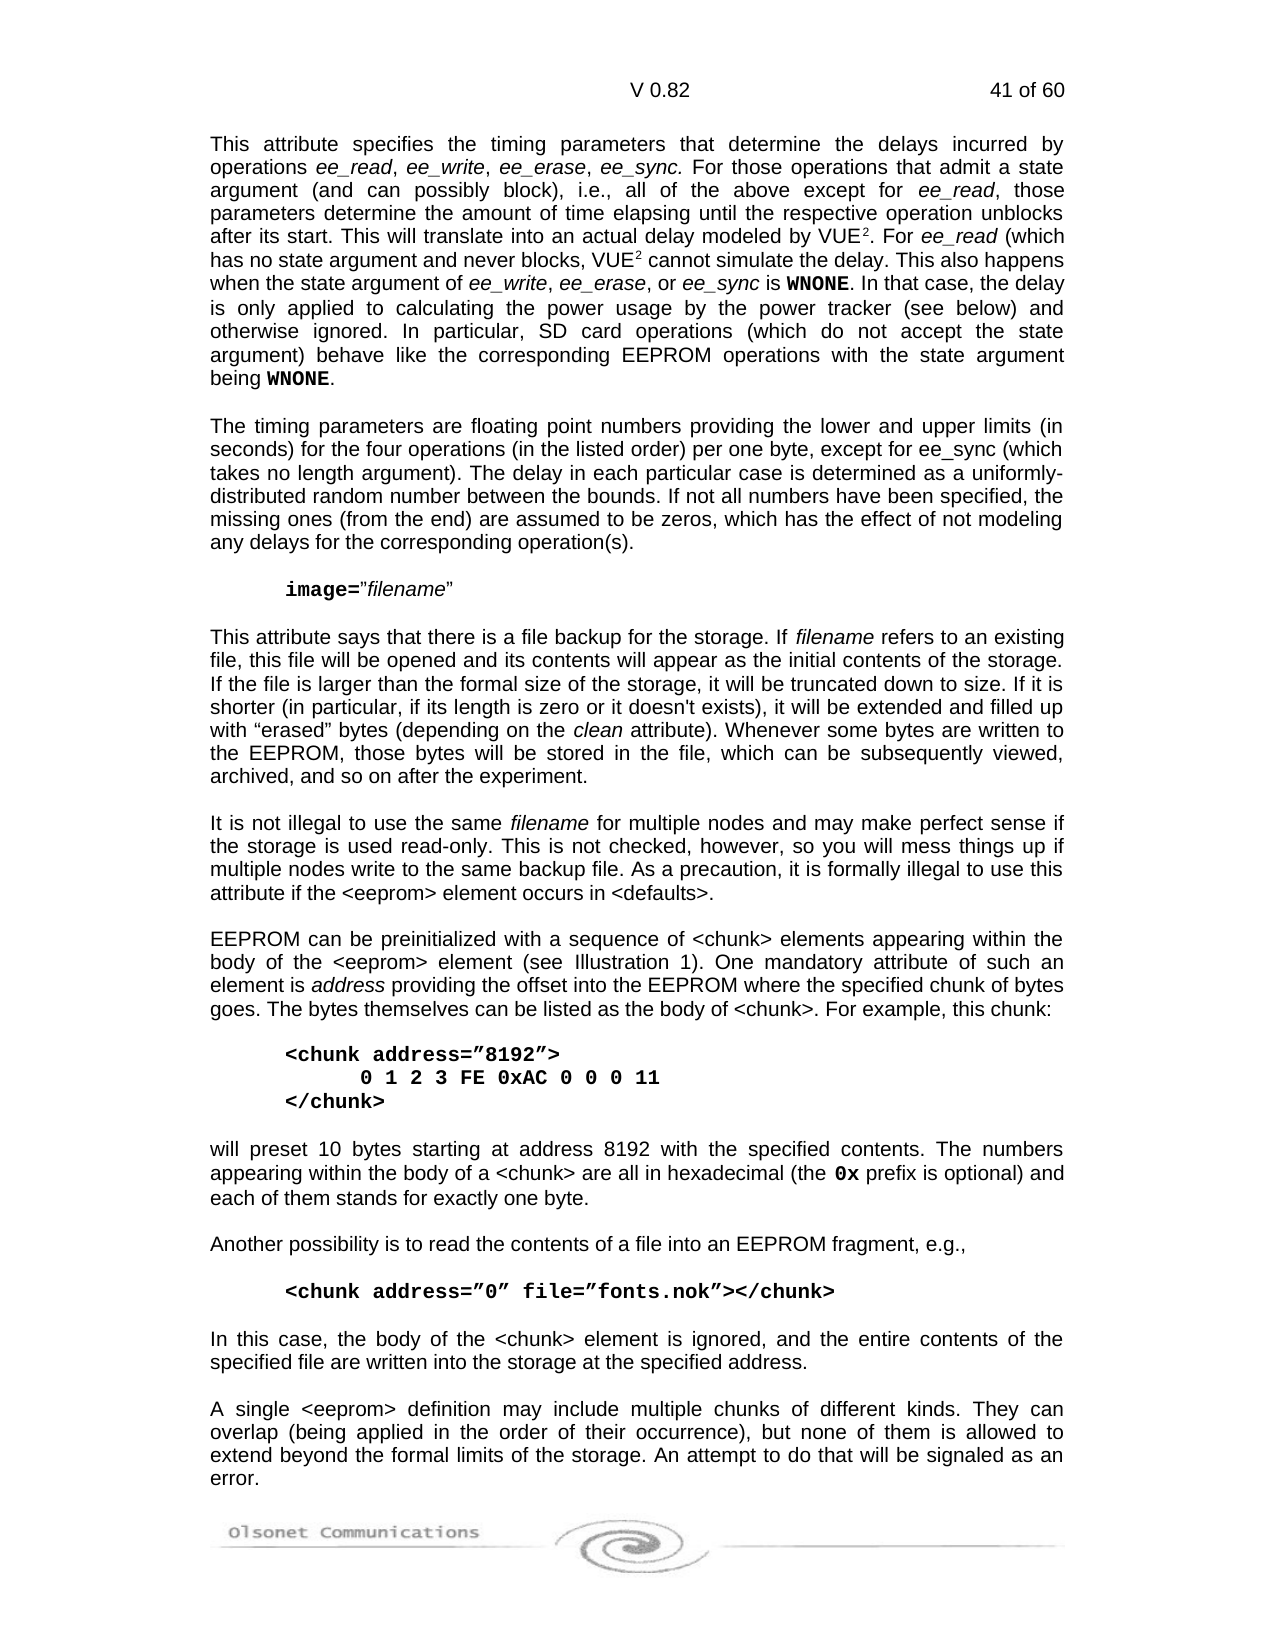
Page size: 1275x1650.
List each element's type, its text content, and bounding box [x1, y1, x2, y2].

text This attribute specifies the timing parameters that determine the delays incurred by operations ee_read, ee_write, ee_erase, ee_sync. For those operations that admit a state argument (and can possibly block), i.e., all of the above except for ee_read, those parameters determine the amount of time elapsing until the respective operation unblocks after its start. This will translate into an actual delay modeled by VUE2. For ee_read (which has no state argument and never blocks, VUE2 cannot simulate the delay. This also happens when the state argument of ee_write, ee_erase, or ee_sync is WNONE. In that case, the delay is only applied to calculating the power usage by the power tracker (see below) and otherwise ignored. In particular, SD card operations (which do not accept the state argument) behave like the corresponding EEPROM operations with the state argument being WNONE. [210, 132, 1065, 391]
text The timing parameters are floating point numbers providing the lower and upper limits (in seconds) for the four operations (in the listed order) per one byte, except for ee_sync (which takes no length argument). The delay in each particular case is determined as a uniformly-distributed random number between the bounds. If not all numbers have been specified, the missing ones (from the end) are assumed to be zeros, which has the effect of not modeling any delays for the corresponding operation(s). [210, 415, 1065, 554]
text will preset 10 bytes starting at address 8192 with the specified contents. The numbers appearing within the body of a <chunk> are all in hexadecimal (the 0x prefix is optional) and each of them stands for exactly one byte. [210, 1138, 1065, 1209]
text <chunk address=”0” file=”fonts.nok”></chunk> [210, 1279, 1065, 1304]
text It is not illegal to use the same filename for multiple nodes and may make perfect sense if the storage is used read-only. This is not checked, however, so you will mess things up if multiple nodes write to the same backup file. As a precaution, it is formally illegal to use this attribute if the <eeprom> element occurs in <defaults>. [210, 811, 1065, 904]
text In this case, the body of the <chunk> element is ignored, and the entire contents of the specified file are written into the storage at the specified address. [210, 1327, 1065, 1374]
text A single <eeprom> definition may include multiple chunks of different kinds. They can overlap (being applied in the order of their occurrence), but none of them is allowed to extend beyond the formal limits of the storage. An attempt to do that will be signaled as an error. [210, 1397, 1065, 1490]
text EEPROM can be preinitialized with a sequence of <chunk> elements appearing within the body of the <eeprom> element (see Illustration 1). One mandatory attribute of such an element is address providing the offset into the EEPROM where the specified chunk of bytes goes. The bytes themselves can be listed as the body of <chunk>. For example, this chunk: [210, 928, 1065, 1021]
text This attribute says that there is a file backup for the storage. If filename refers to an existing file, this file will be opened and its contents will appear as the initial contents of the storage. If the file is larger than the formal size of the storage, it will be truncated down to size. If it is shorter (in particular, if its length is zero or it doesn't exists), it will be extended and filled up with “erased” bytes (depending on the clean attribute). Whenever some bytes are written to the EEPROM, those bytes will be stored in the file, which can be subsequently viewed, archived, and so on after the experiment. [210, 626, 1065, 788]
text </chunk> [210, 1091, 1065, 1115]
text image=”filename” [210, 577, 1065, 602]
text <chunk address=”8192”> [210, 1044, 1065, 1067]
text 0 1 2 3 FE 0xAC 0 0 0 11 [210, 1067, 1065, 1091]
picture [210, 1504, 1065, 1596]
text Another possibility is to read the contents of a file into an EEPROM fragment, e.g., [210, 1233, 1065, 1256]
